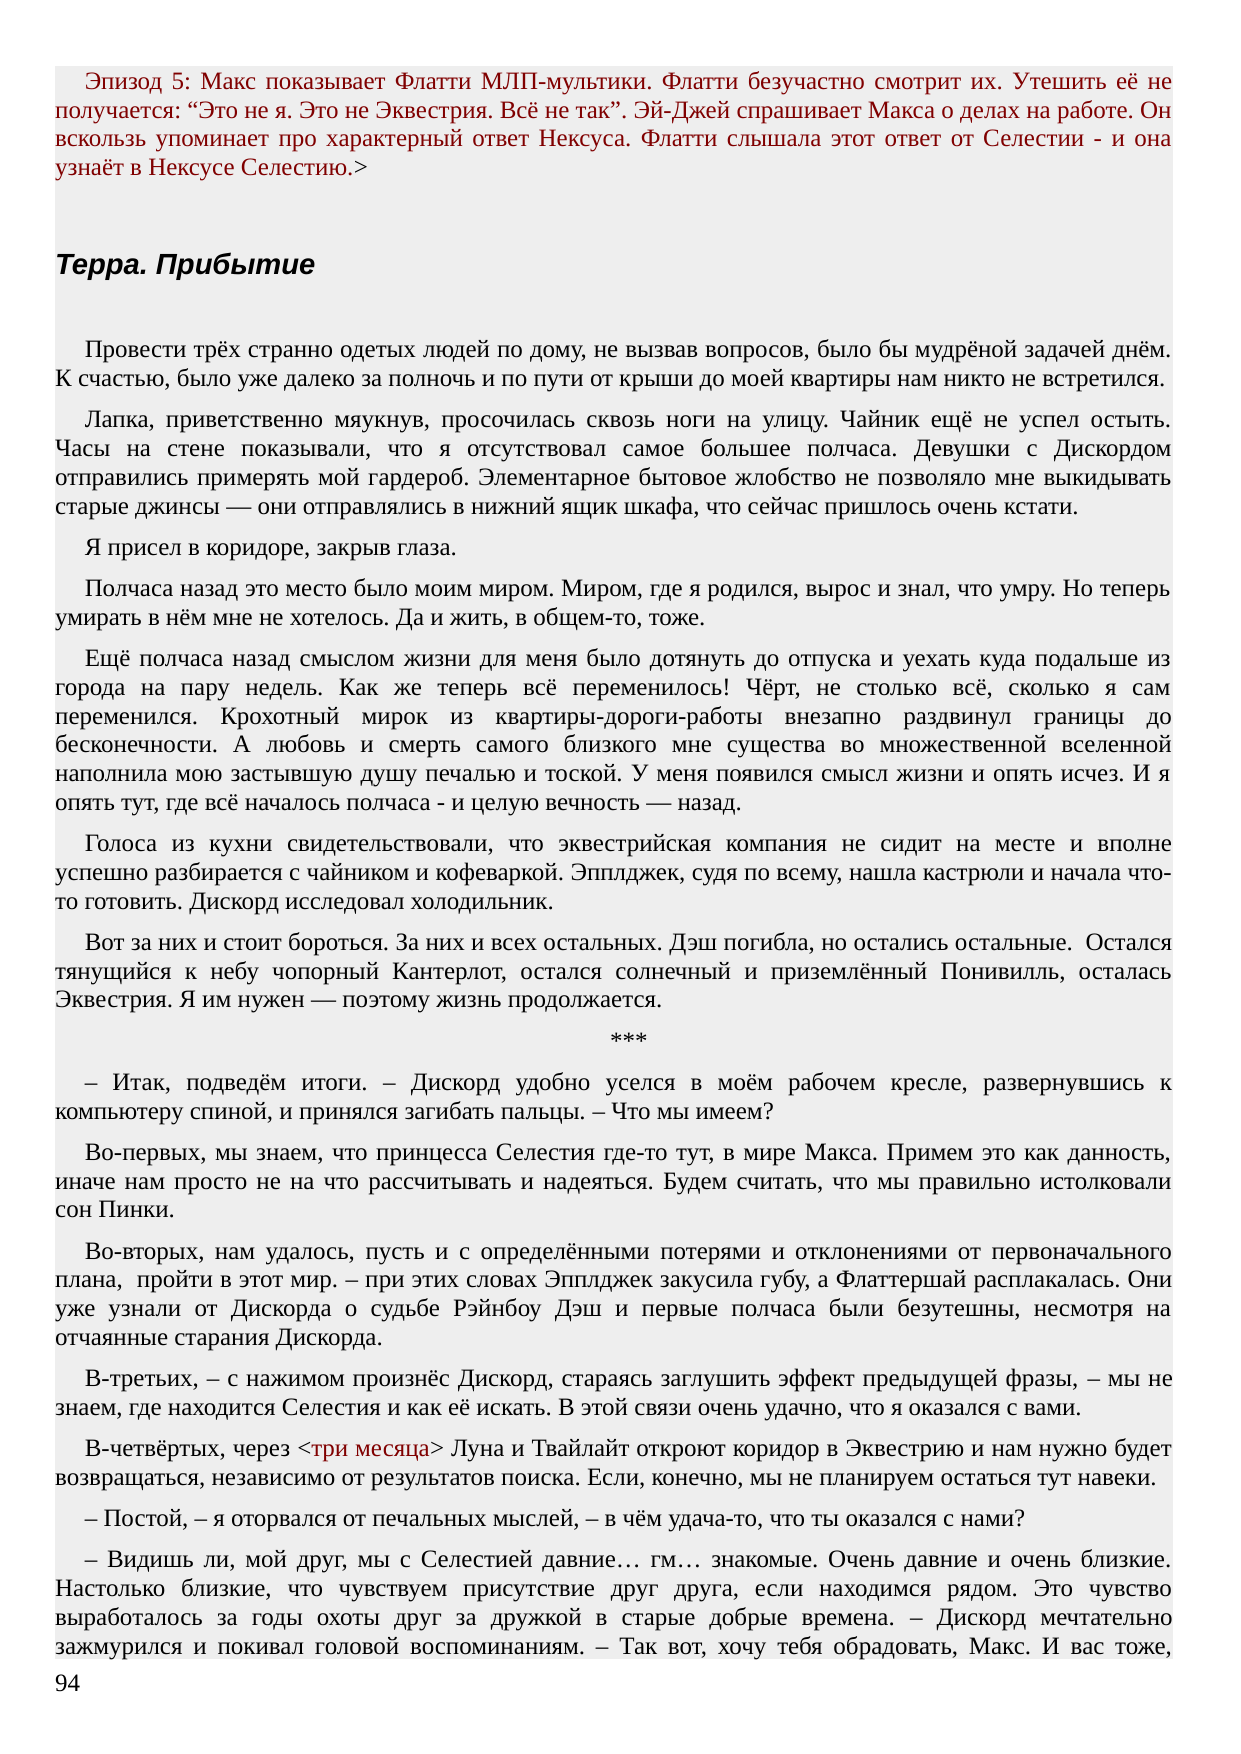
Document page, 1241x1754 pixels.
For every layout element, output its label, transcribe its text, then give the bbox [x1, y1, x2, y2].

text В-третьих, – с нажимом произнёс Дискорд, стараясь заглушить эффект предыдущей фразы, – мы не знаем, где находится Селестия и как её искать. В этой связи очень удачно, что я оказался с вами. [55, 1363, 1173, 1421]
text – Итак, подведём итоги. – Дискорд удобно уселся в моём рабочем кресле, развернувшись к компьютеру спиной, и принялся загибать пальцы. – Что мы имеем? [55, 1067, 1173, 1124]
text Во-вторых, нам удалось, пусть и с определёнными потерями и отклонениями от первоначального плана, пройти в этот мир. – при этих словах Эпплджек закусила губу, а Флаттершай расплакалась. Они уже узнали от Дискорда о судьбе Рэйнбоу Дэш и первые полчаса были безутешны, несмотря на отчаянные старания Дискорда. [55, 1236, 1173, 1351]
text *** [55, 1026, 1173, 1054]
text Вот за них и стоит бороться. За них и всех остальных. Дэш погибла, но остались остальные. Остался тянущийся к небу чопорный Кантерлот, остался солнечный и приземлённый Понивилль, осталась Эквестрия. Я им нужен — поэтому жизнь продолжается. [55, 927, 1173, 1013]
text Ещё полчаса назад смыслом жизни для меня было дотянуть до отпуска и уехать куда подальше из города на пару недель. Как же теперь всё переменилось! Чёрт, не столько всё, сколько я сам переменился. Крохотный мирок из квартиры-дороги-работы внезапно раздвинул границы до бесконечности. А любовь и смерть самого близкого мне существа во множественной вселенной наполнила мою застывшую душу печалью и тоской. У меня появился смысл жизни и опять исчез. И я опять тут, где всё началось полчаса - и целую вечность — назад. [55, 643, 1173, 816]
text Эпизод 5: Макс показывает Флатти МЛП-мультики. Флатти безучастно смотрит их. Утешить её не получается: “Это не я. Это не Эквестрия. Всё не так”. Эй-Джей спрашивает Макса о делах на работе. Он вскользь упоминает про характерный ответ Нексуса. Флатти слышала этот ответ от Селестии - и она узнаёт в Нексусе Селестию.> [55, 66, 1173, 181]
subtitle Терра. Прибытие [55, 247, 1173, 281]
text Провести трёх странно одетых людей по дому, не вызвав вопросов, было бы мудрёной задачей днём. К счастью, было уже далеко за полночь и по пути от крыши до моей квартиры нам никто не встретился. [55, 334, 1173, 392]
text Я присел в коридоре, закрыв глаза. [55, 532, 1173, 561]
text Лапка, приветственно мяукнув, просочилась сквозь ноги на улицу. Чайник ещё не успел остыть. Часы на стене показывали, что я отсутствовал самое большее полчаса. Девушки с Дискордом отправились примерять мой гардероб. Элементарное бытовое жлобство не позволяло мне выкидывать старые джинсы — они отправлялись в нижний ящик шкафа, что сейчас пришлось очень кстати. [55, 404, 1173, 519]
text Полчаса назад это место было моим миром. Миром, где я родился, вырос и знал, что умру. Но теперь умирать в нём мне не хотелось. Да и жить, в общем-то, тоже. [55, 573, 1173, 631]
text – Видишь ли, мой друг, мы с Селестией давние… гм… знакомые. Очень давние и очень близкие. Настолько близкие, что чувствуем присутствие друг друга, если находимся рядом. Это чувство выработалось за годы охоты друг за дружкой в старые добрые времена. – Дискорд мечтательно зажмурился и покивал головой воспоминаниям. – Так вот, хочу тебя обрадовать, Макс. И вас тоже, [55, 1544, 1173, 1659]
text Голоса из кухни свидетельствовали, что эквестрийская компания не сидит на месте и вполне успешно разбирается с чайником и кофеваркой. Эпплджек, судя по всему, нашла кастрюли и начала что-то готовить. Дискорд исследовал холодильник. [55, 828, 1173, 914]
text Во-первых, мы знаем, что принцесса Селестия где-то тут, в мире Макса. Примем это как данность, иначе нам просто не на что рассчитывать и надеяться. Будем считать, что мы правильно истолковали сон Пинки. [55, 1137, 1173, 1223]
text В-четвёртых, через <три месяца> Луна и Твайлайт откроют коридор в Эквестрию и нам нужно будет возвращаться, независимо от результатов поиска. Если, конечно, мы не планируем остаться тут навеки. [55, 1433, 1173, 1491]
text – Постой, – я оторвался от печальных мыслей, – в чём удача-то, что ты оказался с нами? [55, 1503, 1173, 1532]
